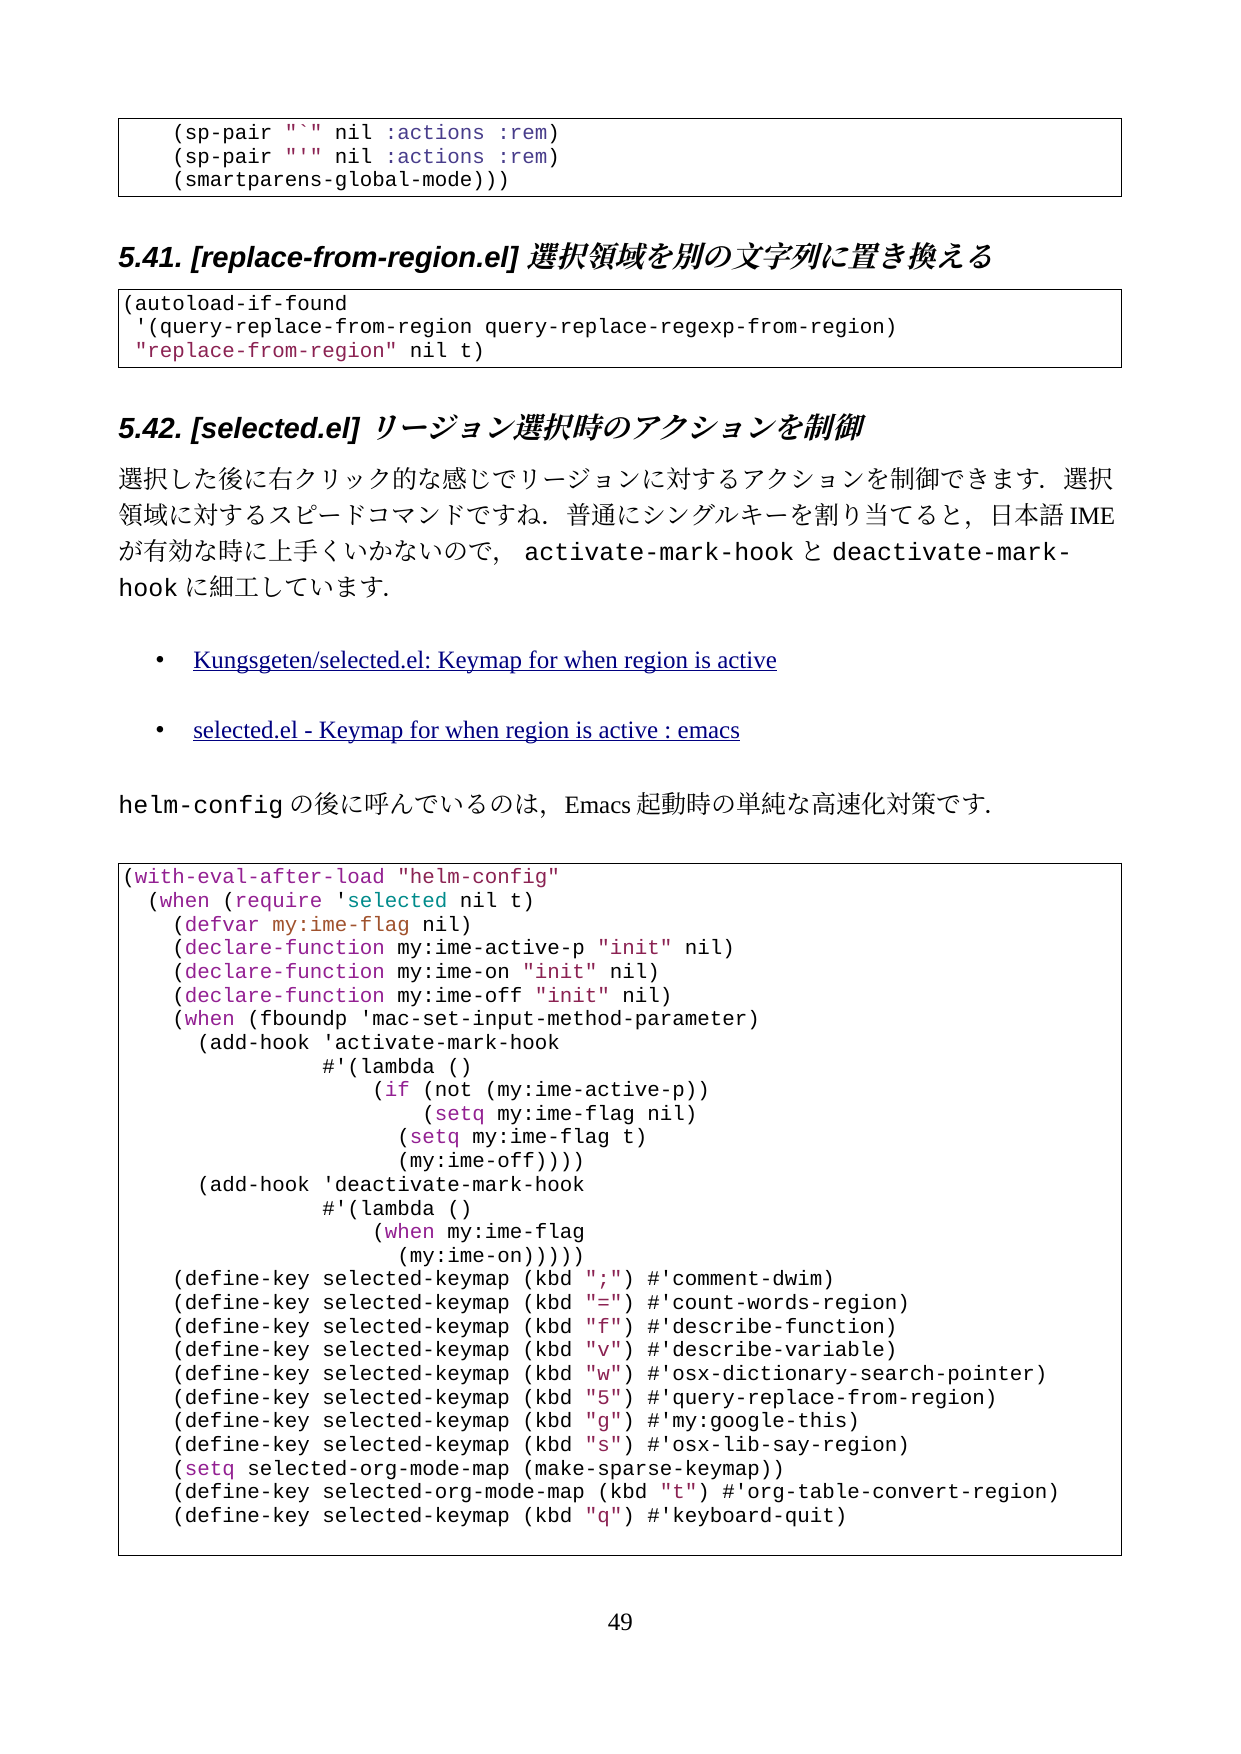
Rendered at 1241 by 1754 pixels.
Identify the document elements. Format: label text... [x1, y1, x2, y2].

text (define-key selected-keymap (kbd "q") #'keyboard-quit) [119, 1501, 1121, 1524]
text (add-hook 'activate-mark-hook [119, 1028, 1121, 1052]
text (declare-function my:ime-on "init" nil) [119, 957, 1121, 981]
text #'(lambda () [119, 1193, 1121, 1217]
text (define-key selected-keymap (kbd "w") #'osx-dictionary-search-pointer) [119, 1359, 1121, 1383]
text (with-eval-after-load "helm-config" [119, 864, 1121, 886]
text (define-key selected-keymap (kbd ";") #'comment-dwim) [119, 1264, 1121, 1288]
text (declare-function my:ime-active-p "init" nil) [119, 933, 1121, 957]
subtitle [selected.el] リージョン選択時のアクションを制御 [118, 405, 1122, 447]
text (add-hook 'deactivate-mark-hook [119, 1170, 1121, 1193]
list Kungsgeten/selected.el: Keymap for when region is active [156, 645, 1122, 702]
text (setq my:ime-flag t) [119, 1123, 1121, 1146]
text (define-key selected-keymap (kbd "=") #'count-words-region) [119, 1288, 1121, 1312]
list selected.el - Keymap for when region is active : emacs [156, 715, 1122, 772]
text (define-key selected-keymap (kbd "s") #'osx-lib-say-region) [119, 1430, 1121, 1454]
text 選択した後に右クリック的な感じでリージョンに対するアクションを制御できます．選択領域に対するスピードコマンドですね．普通にシングルキーを割り当てると，日本語IMEが有効な時に上手くいかないので， activate-mark-hook と deactivate-mark-hook に細工しています． [118, 459, 1122, 632]
text (if (not (my:ime-active-p)) [119, 1075, 1121, 1099]
text (define-key selected-keymap (kbd "v") #'describe-variable) [119, 1335, 1121, 1359]
text (when (require 'selected nil t) [119, 886, 1121, 910]
text (autoload-if-found [119, 290, 1121, 312]
text (sp-pair "'" nil :actions :rem) [119, 142, 1121, 165]
text (define-key selected-keymap (kbd "f") #'describe-function) [119, 1312, 1121, 1335]
text (my:ime-off)))) [119, 1146, 1121, 1170]
text (setq my:ime-flag nil) [119, 1099, 1121, 1123]
text (define-key selected-keymap (kbd "5") #'query-replace-from-region) [119, 1383, 1121, 1406]
text (setq selected-org-mode-map (make-sparse-keymap)) [119, 1454, 1121, 1477]
text (smartparens-global-mode))) [119, 165, 1121, 196]
text (my:ime-on))))) [119, 1241, 1121, 1264]
text "replace-from-region" nil t) [119, 336, 1121, 367]
text (when my:ime-flag [119, 1217, 1121, 1241]
text #'(lambda () [119, 1052, 1121, 1075]
text (define-key selected-org-mode-map (kbd "t") #'org-table-convert-region) [119, 1477, 1121, 1501]
subtitle [replace-from-region.el] 選択領域を別の文字列に置き換える [118, 234, 1122, 276]
text (sp-pair "`" nil :actions :rem) [119, 119, 1121, 142]
text (declare-function my:ime-off "init" nil) [119, 981, 1121, 1004]
text helm-config の後に呼んでいるのは，Emacs起動時の単純な高速化対策です． [118, 785, 1122, 850]
text (define-key selected-keymap (kbd "g") #'my:google-this) [119, 1406, 1121, 1430]
text '(query-replace-from-region query-replace-regexp-from-region) [119, 312, 1121, 336]
text (when (fboundp 'mac-set-input-method-parameter) [119, 1004, 1121, 1028]
text (defvar my:ime-flag nil) [119, 910, 1121, 933]
